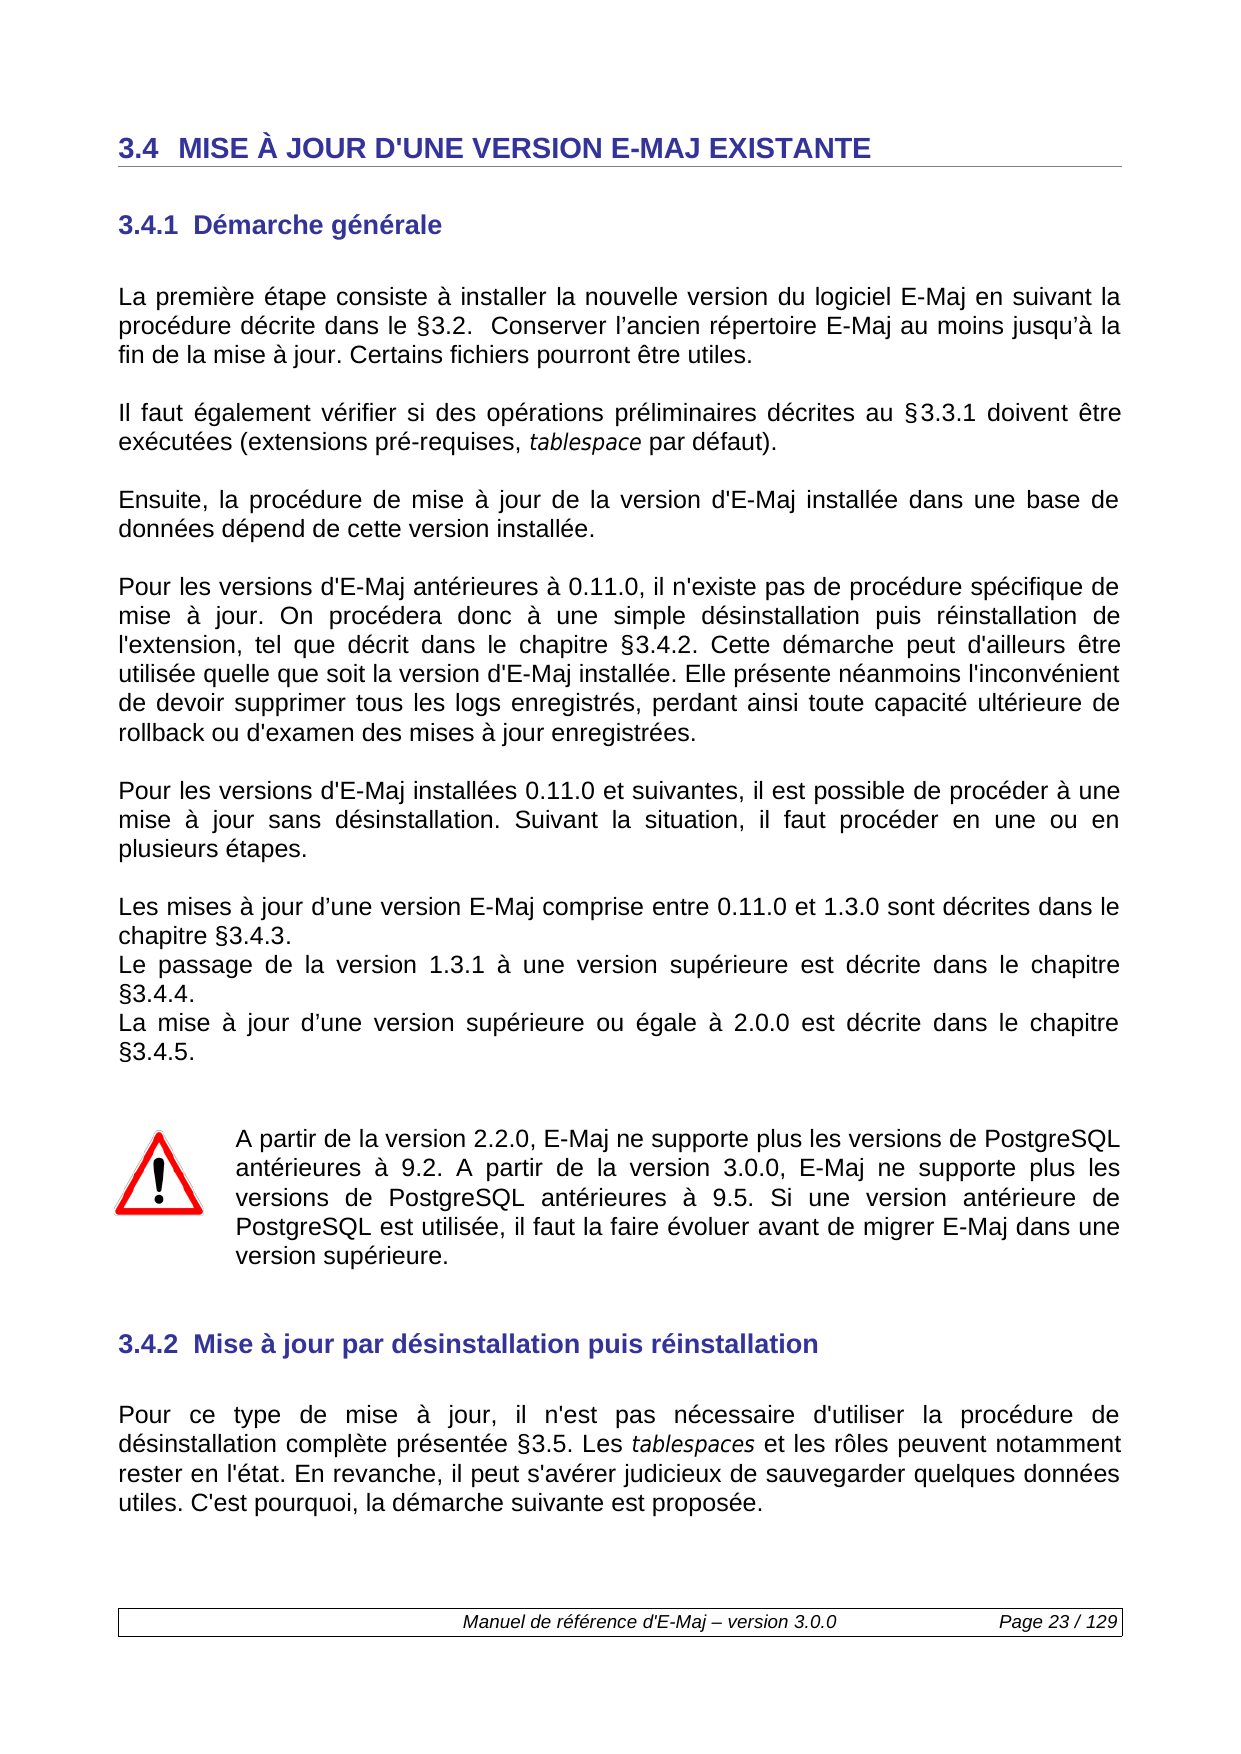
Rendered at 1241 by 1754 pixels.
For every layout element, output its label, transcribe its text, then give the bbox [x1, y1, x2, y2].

text A partir de la version 2.2.0, E-Maj ne supporte plus les versions de PostgreSQL antérieures à 9.2. A partir de la version 3.0.0, E-Maj ne supporte plus les versions de PostgreSQL antérieures à 9.5. Si une version antérieure de PostgreSQL est utilisée, il faut la faire évoluer avant de migrer E-Maj dans une version supérieure. [235, 1124, 1122, 1269]
text La mise à jour d’une version supérieure ou égale à 2.0.0 est décrite dans le chapitre §3.4.5. [118, 1008, 1122, 1066]
subtitle Mise à jour par désinstallation puis réinstallation [118, 1328, 1122, 1359]
text Le passage de la version 1.3.1 à une version supérieure est décrite dans le chapitre §3.4.4. [118, 950, 1122, 1008]
text Pour les versions d'E-Maj installées 0.11.0 et suivantes, il est possible de procéder à une mise à jour sans désinstallation. Suivant la situation, il faut procéder en une ou en plusieurs étapes. [118, 776, 1122, 863]
text La première étape consiste à installer la nouvelle version du logiciel E-Maj en suivant la procédure décrite dans le §3.2. Conserver l’ancien répertoire E-Maj au moins jusqu’à la fin de la mise à jour. Certains fichiers pourront être utiles. [118, 281, 1122, 369]
picture [113, 1130, 204, 1216]
subtitle Mise à jour d'une version E-Maj existante [118, 131, 1122, 166]
text Ensuite, la procédure de mise à jour de la version d'E-Maj installée dans une base de données dépend de cette version installée. [118, 485, 1122, 543]
text Pour ce type de mise à jour, il n'est pas nécessaire d'utiliser la procédure de désinstallation complète présentée §3.5. Les tablespaces et les rôles peuvent notamment rester en l'état. En revanche, il peut s'avérer judicieux de sauvegarder quelques données utiles. C'est pourquoi, la démarche suivante est proposée. [118, 1400, 1122, 1517]
text Pour les versions d'E-Maj antérieures à 0.11.0, il n'existe pas de procédure spécifique de mise à jour. On procédera donc à une simple désinstallation puis réinstallation de l'extension, tel que décrit dans le chapitre §3.4.2. Cette démarche peut d'ailleurs être utilisée quelle que soit la version d'E-Maj installée. Elle présente néanmoins l'inconvénient de devoir supprimer tous les logs enregistrés, perdant ainsi toute capacité ultérieure de rollback ou d'examen des mises à jour enregistrées. [118, 572, 1122, 746]
subtitle Démarche générale [118, 209, 1122, 240]
text Les mises à jour d’une version E-Maj comprise entre 0.11.0 et 1.3.0 sont décrites dans le chapitre §3.4.3. [118, 892, 1122, 950]
list Il faut également vérifier si des opérations préliminaires décrites au §3.3.1 doivent être exécutées (extensions pré-requises, tablespace par défaut). [118, 398, 1122, 456]
